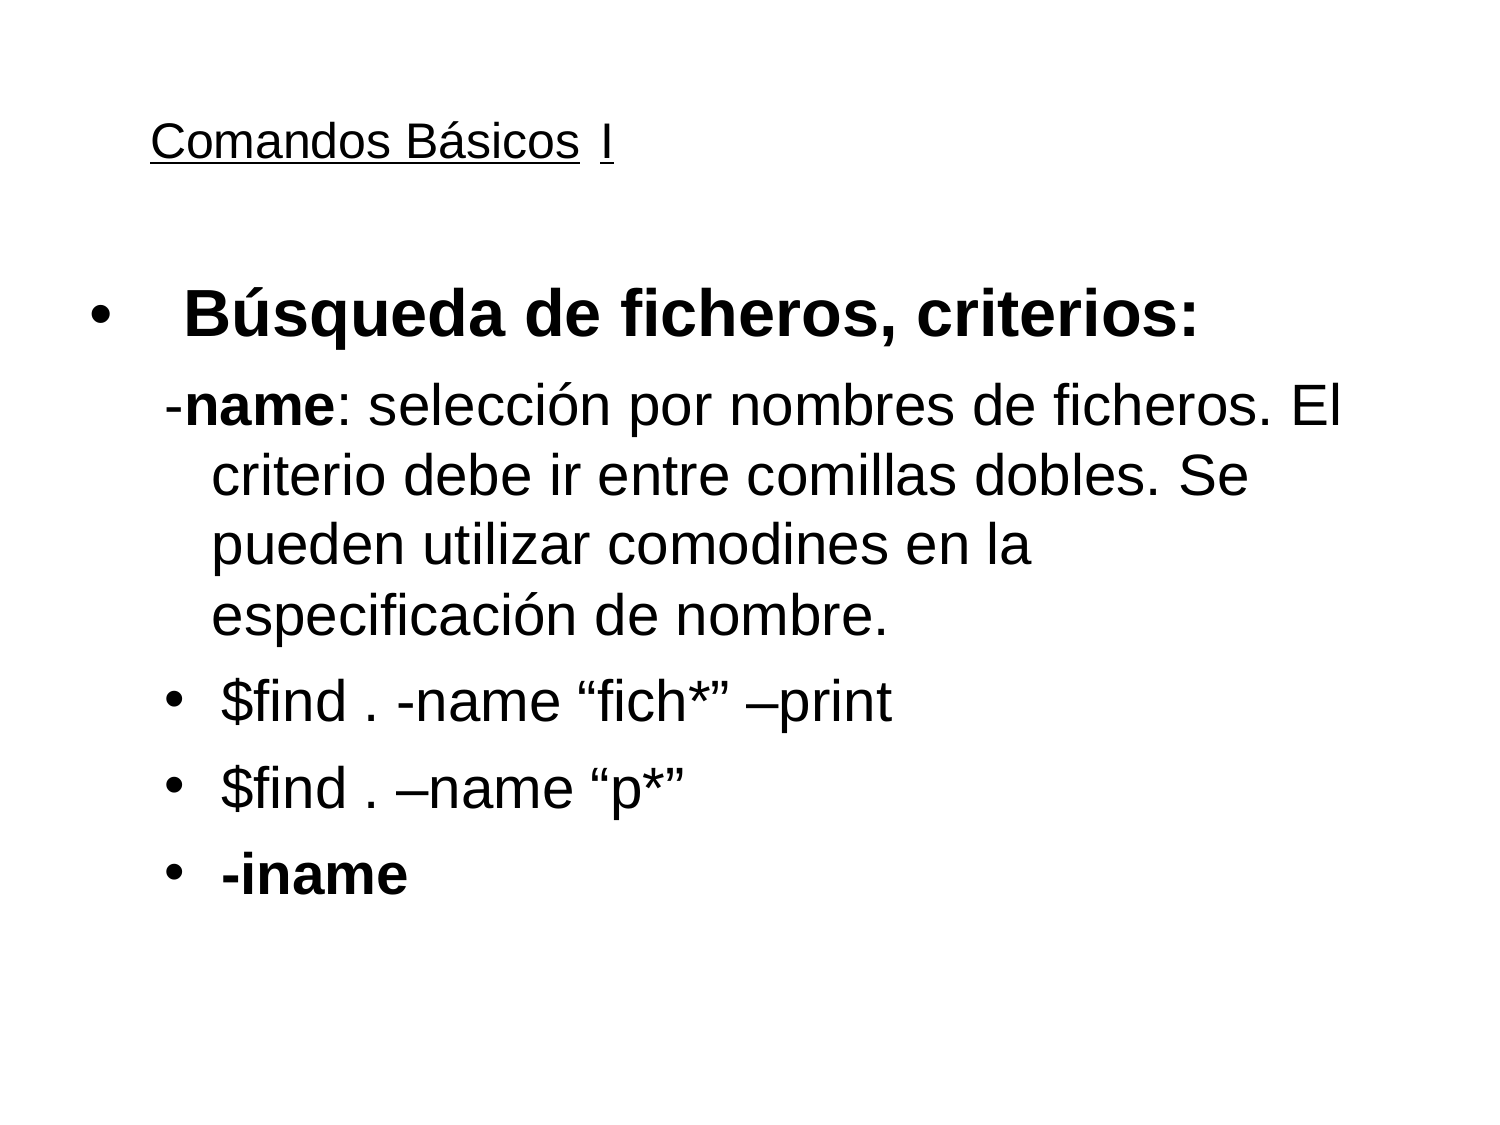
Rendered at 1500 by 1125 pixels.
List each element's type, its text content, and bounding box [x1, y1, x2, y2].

list • Búsqueda de ficheros, criterios: -name: selección por nombres de ficheros. El criterio debe ir entre comillas dobles. Se pueden utilizar comodines en la especificación de nombre. $find . -name “fich*” –print $find . –name “p*” -iname [75, 262, 1426, 1006]
title Comandos Básicos I [75, 45, 1426, 233]
